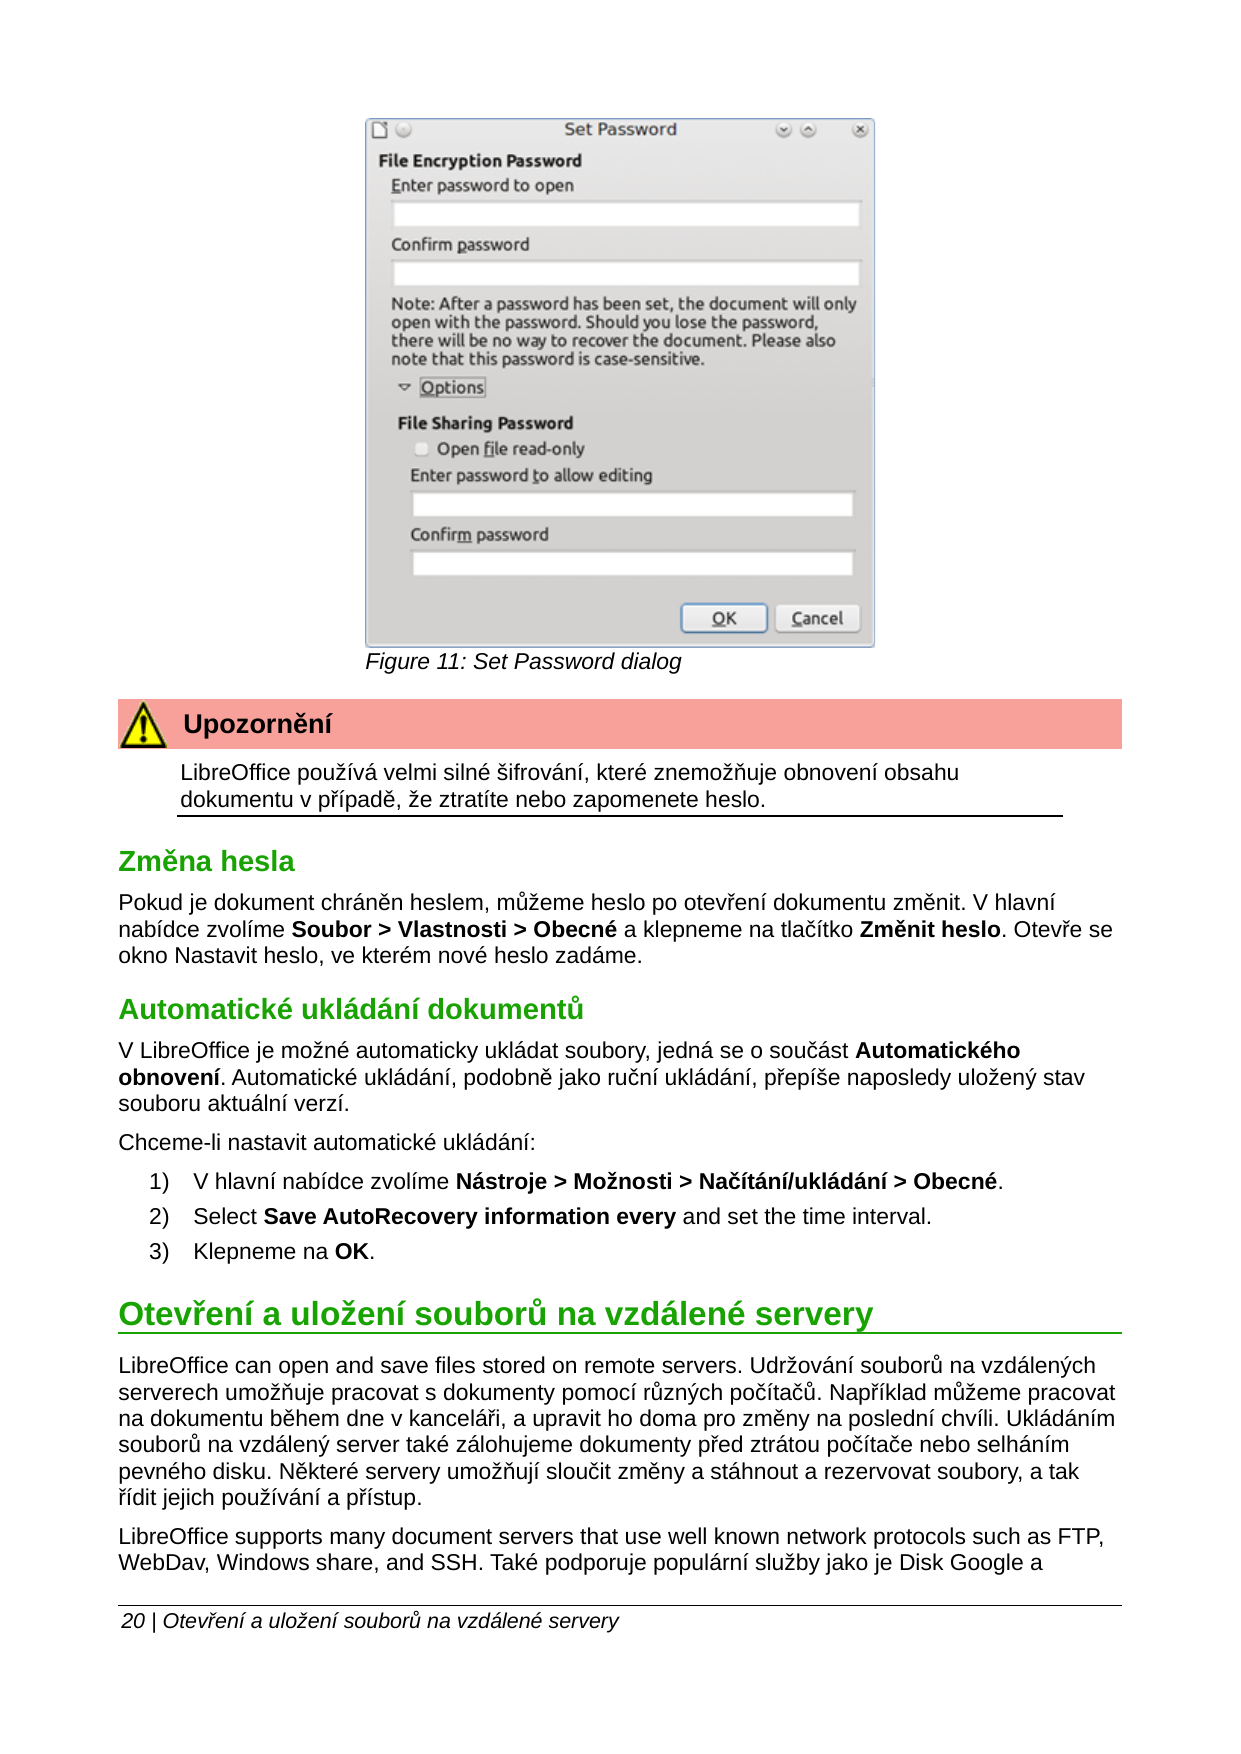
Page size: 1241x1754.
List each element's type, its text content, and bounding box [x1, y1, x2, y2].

text Figure 11: Set Password dialog [365, 648, 875, 674]
list Klepneme na OK. [169, 1238, 1122, 1264]
text Chceme-li nastavit automatické ukládání: [118, 1129, 1122, 1155]
subtitle Změna hesla [118, 844, 1122, 878]
picture [365, 118, 876, 648]
picture [119, 700, 167, 748]
subtitle Upozornění [118, 699, 1122, 749]
text LibreOffice can open and save files stored on remote servers. Udržování souborů na vzdálených serverech umožňuje pracovat s dokumenty pomocí různých počítačů. Například můžeme pracovat na dokumentu během dne v kanceláři, a upravit ho doma pro změny na poslední chvíli. Ukládáním souborů na vzdálený server také zálohujeme dokumenty před ztrátou počítače nebo selháním pevného disku. Některé servery umožňují sloučit změny a stáhnout a rezervovat soubory, a tak řídit jejich používání a přístup. [118, 1352, 1122, 1510]
list Select Save AutoRecovery information every and set the time interval. [169, 1203, 1122, 1229]
text LibreOffice používá velmi silné šifrování, které znemožňuje obnovení obsahu dokumentu v případě, že ztratíte nebo zapomenete heslo. [177, 756, 1063, 815]
subtitle Otevření a uložení souborů na vzdálené servery [118, 1294, 1122, 1332]
text V LibreOffice je možné automaticky ukládat soubory, jedná se o součást Automatického obnovení. Automatické ukládání, podobně jako ruční ukládání, přepíše naposledy uložený stav souboru aktuální verzí. [118, 1037, 1122, 1116]
list V hlavní nabídce zvolíme Nástroje > Možnosti > Načítání/ukládání > Obecné. [169, 1168, 1122, 1194]
text LibreOffice supports many document servers that use well known network protocols such as FTP, WebDav, Windows share, and SSH. Také podporuje populární služby jako je Disk Google a [118, 1523, 1122, 1576]
text Pokud je dokument chráněn heslem, můžeme heslo po otevření dokumentu změnit. V hlavní nabídce zvolíme Soubor > Vlastnosti > Obecné a klepneme na tlačítko Změnit heslo. Otevře se okno Nastavit heslo, ve kterém nové heslo zadáme. [118, 889, 1122, 968]
subtitle Automatické ukládání dokumentů [118, 992, 1122, 1026]
